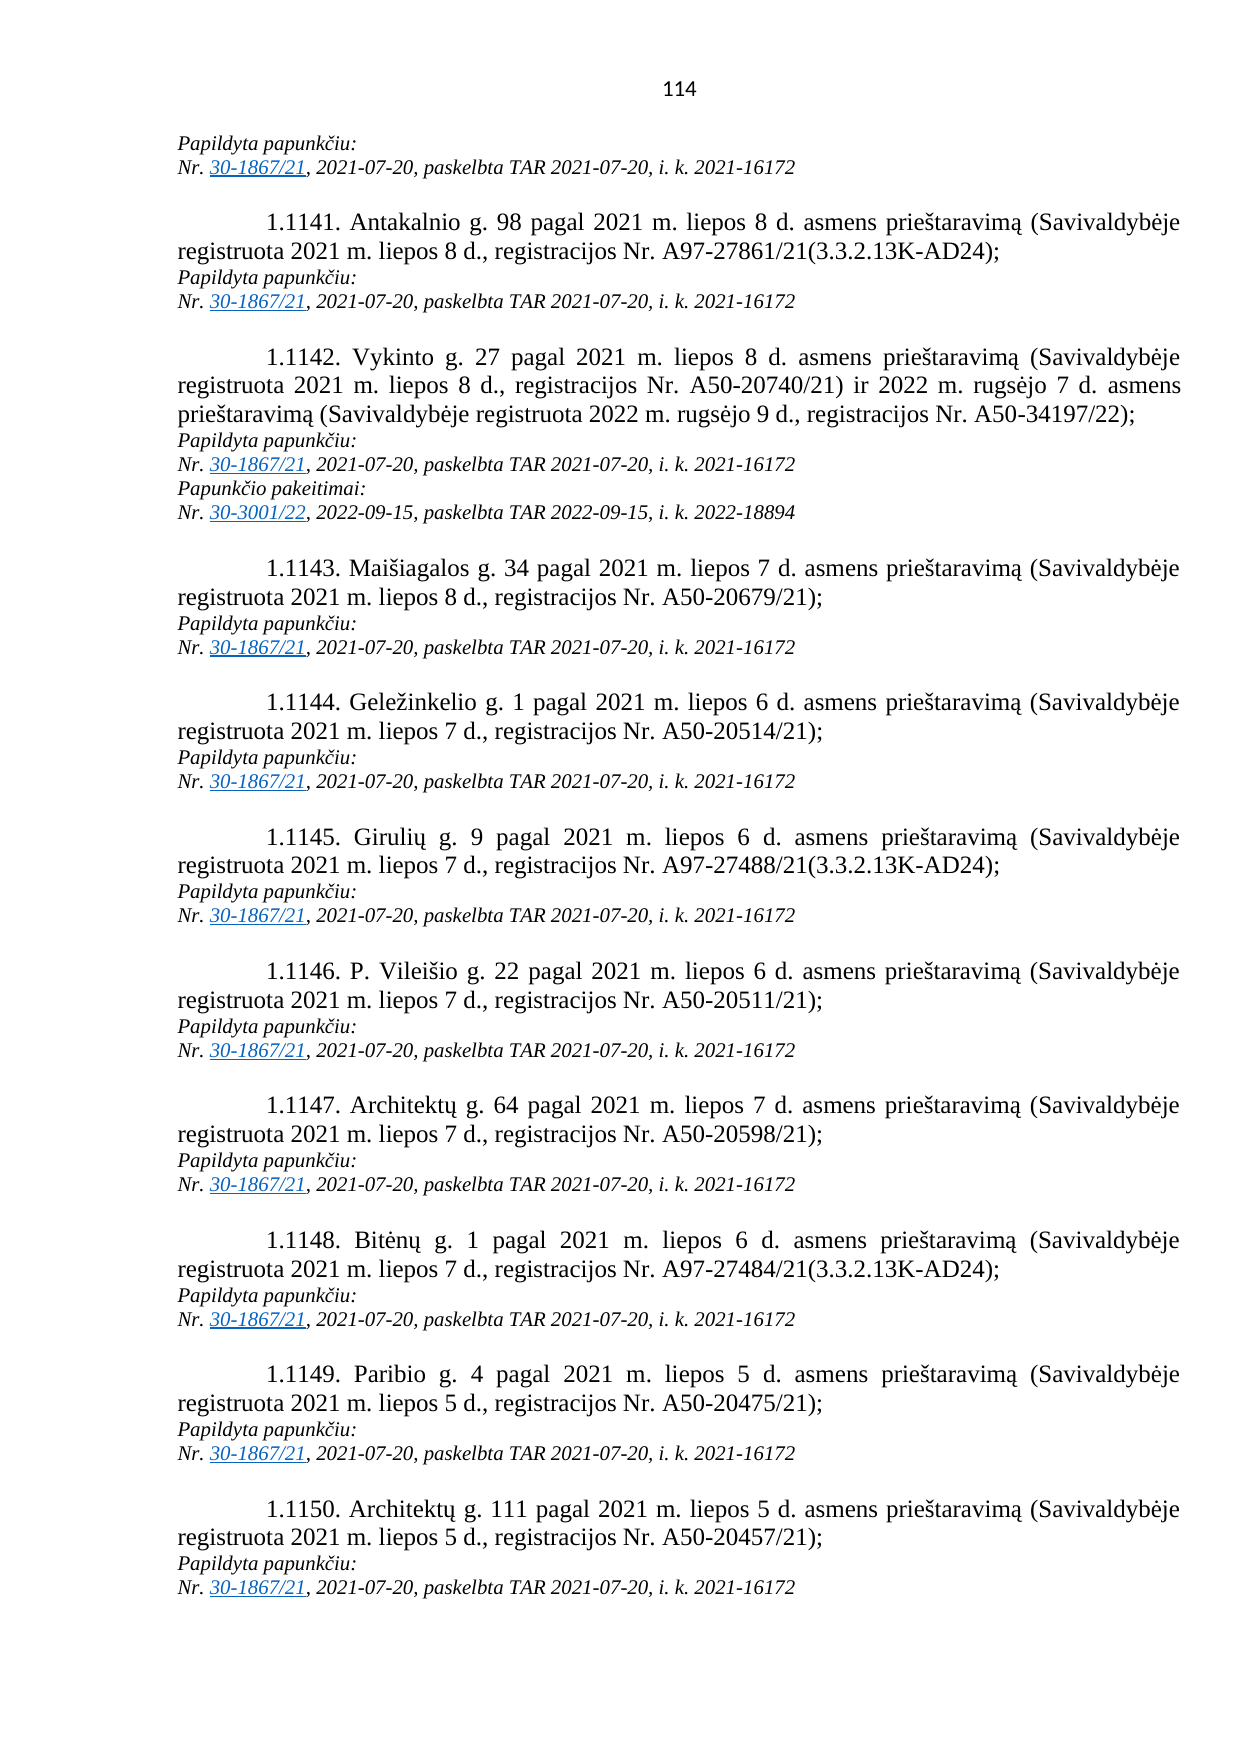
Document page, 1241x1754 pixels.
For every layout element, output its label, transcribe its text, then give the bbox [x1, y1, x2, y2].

text 1.1149. Paribio g. 4 pagal 2021 m. liepos 5 d. asmens prieštaravimą (Savivaldybėje registruota 2021 m. liepos 5 d., registracijos Nr. A50-20475/21); [177, 1359, 1181, 1417]
text Nr. 30-1867/21, 2021-07-20, paskelbta TAR 2021-07-20, i. k. 2021-16172 [177, 452, 1181, 476]
text Papildyta papunkčiu: [177, 1551, 1181, 1575]
text Papildyta papunkčiu: [177, 131, 1181, 155]
text Nr. 30-1867/21, 2021-07-20, paskelbta TAR 2021-07-20, i. k. 2021-16172 [177, 1038, 1181, 1062]
text 1.1148. Bitėnų g. 1 pagal 2021 m. liepos 6 d. asmens prieštaravimą (Savivaldybėje registruota 2021 m. liepos 7 d., registracijos Nr. A97-27484/21(3.3.2.13K-AD24); [177, 1225, 1181, 1282]
text Nr. 30-1867/21, 2021-07-20, paskelbta TAR 2021-07-20, i. k. 2021-16172 [177, 1172, 1181, 1196]
text Nr. 30-1867/21, 2021-07-20, paskelbta TAR 2021-07-20, i. k. 2021-16172 [177, 1441, 1181, 1465]
text Nr. 30-1867/21, 2021-07-20, paskelbta TAR 2021-07-20, i. k. 2021-16172 [177, 1575, 1181, 1599]
text 1.1141. Antakalnio g. 98 pagal 2021 m. liepos 8 d. asmens prieštaravimą (Savivaldybėje registruota 2021 m. liepos 8 d., registracijos Nr. A97-27861/21(3.3.2.13K-AD24); [177, 207, 1181, 265]
text 1.1144. Geležinkelio g. 1 pagal 2021 m. liepos 6 d. asmens prieštaravimą (Savivaldybėje registruota 2021 m. liepos 7 d., registracijos Nr. A50-20514/21); [177, 687, 1181, 745]
text 1.1147. Architektų g. 64 pagal 2021 m. liepos 7 d. asmens prieštaravimą (Savivaldybėje registruota 2021 m. liepos 7 d., registracijos Nr. A50-20598/21); [177, 1091, 1181, 1148]
text Papildyta papunkčiu: [177, 428, 1181, 452]
text 1.1143. Maišiagalos g. 34 pagal 2021 m. liepos 7 d. asmens prieštaravimą (Savivaldybėje registruota 2021 m. liepos 8 d., registracijos Nr. A50-20679/21); [177, 553, 1181, 611]
text Nr. 30-1867/21, 2021-07-20, paskelbta TAR 2021-07-20, i. k. 2021-16172 [177, 769, 1181, 793]
text Papunkčio pakeitimai: [177, 476, 1181, 500]
text Nr. 30-1867/21, 2021-07-20, paskelbta TAR 2021-07-20, i. k. 2021-16172 [177, 903, 1181, 927]
text Nr. 30-1867/21, 2021-07-20, paskelbta TAR 2021-07-20, i. k. 2021-16172 [177, 289, 1181, 313]
text Papildyta papunkčiu: [177, 745, 1181, 769]
text 1.1142. Vykinto g. 27 pagal 2021 m. liepos 8 d. asmens prieštaravimą (Savivaldybėje registruota 2021 m. liepos 8 d., registracijos Nr. A50-20740/21) ir 2022 m. rugsėjo 7 d. asmens prieštaravimą (Savivaldybėje registruota 2022 m. rugsėjo 9 d., registracijos Nr. A50-34197/22); [177, 342, 1181, 428]
text Papildyta papunkčiu: [177, 265, 1181, 289]
text Papildyta papunkčiu: [177, 1282, 1181, 1307]
text Papildyta papunkčiu: [177, 1014, 1181, 1038]
text Papildyta papunkčiu: [177, 1417, 1181, 1441]
text Papildyta papunkčiu: [177, 611, 1181, 635]
text 1.1146. P. Vileišio g. 22 pagal 2021 m. liepos 6 d. asmens prieštaravimą (Savivaldybėje registruota 2021 m. liepos 7 d., registracijos Nr. A50-20511/21); [177, 956, 1181, 1014]
text 1.1150. Architektų g. 111 pagal 2021 m. liepos 5 d. asmens prieštaravimą (Savivaldybėje registruota 2021 m. liepos 5 d., registracijos Nr. A50-20457/21); [177, 1494, 1181, 1551]
text Nr. 30-1867/21, 2021-07-20, paskelbta TAR 2021-07-20, i. k. 2021-16172 [177, 635, 1181, 659]
text 1.1145. Girulių g. 9 pagal 2021 m. liepos 6 d. asmens prieštaravimą (Savivaldybėje registruota 2021 m. liepos 7 d., registracijos Nr. A97-27488/21(3.3.2.13K-AD24); [177, 822, 1181, 879]
text Nr. 30-1867/21, 2021-07-20, paskelbta TAR 2021-07-20, i. k. 2021-16172 [177, 1307, 1181, 1331]
text Papildyta papunkčiu: [177, 879, 1181, 903]
text Nr. 30-3001/22, 2022-09-15, paskelbta TAR 2022-09-15, i. k. 2022-18894 [177, 500, 1181, 524]
text Papildyta papunkčiu: [177, 1148, 1181, 1172]
text Nr. 30-1867/21, 2021-07-20, paskelbta TAR 2021-07-20, i. k. 2021-16172 [177, 155, 1181, 179]
